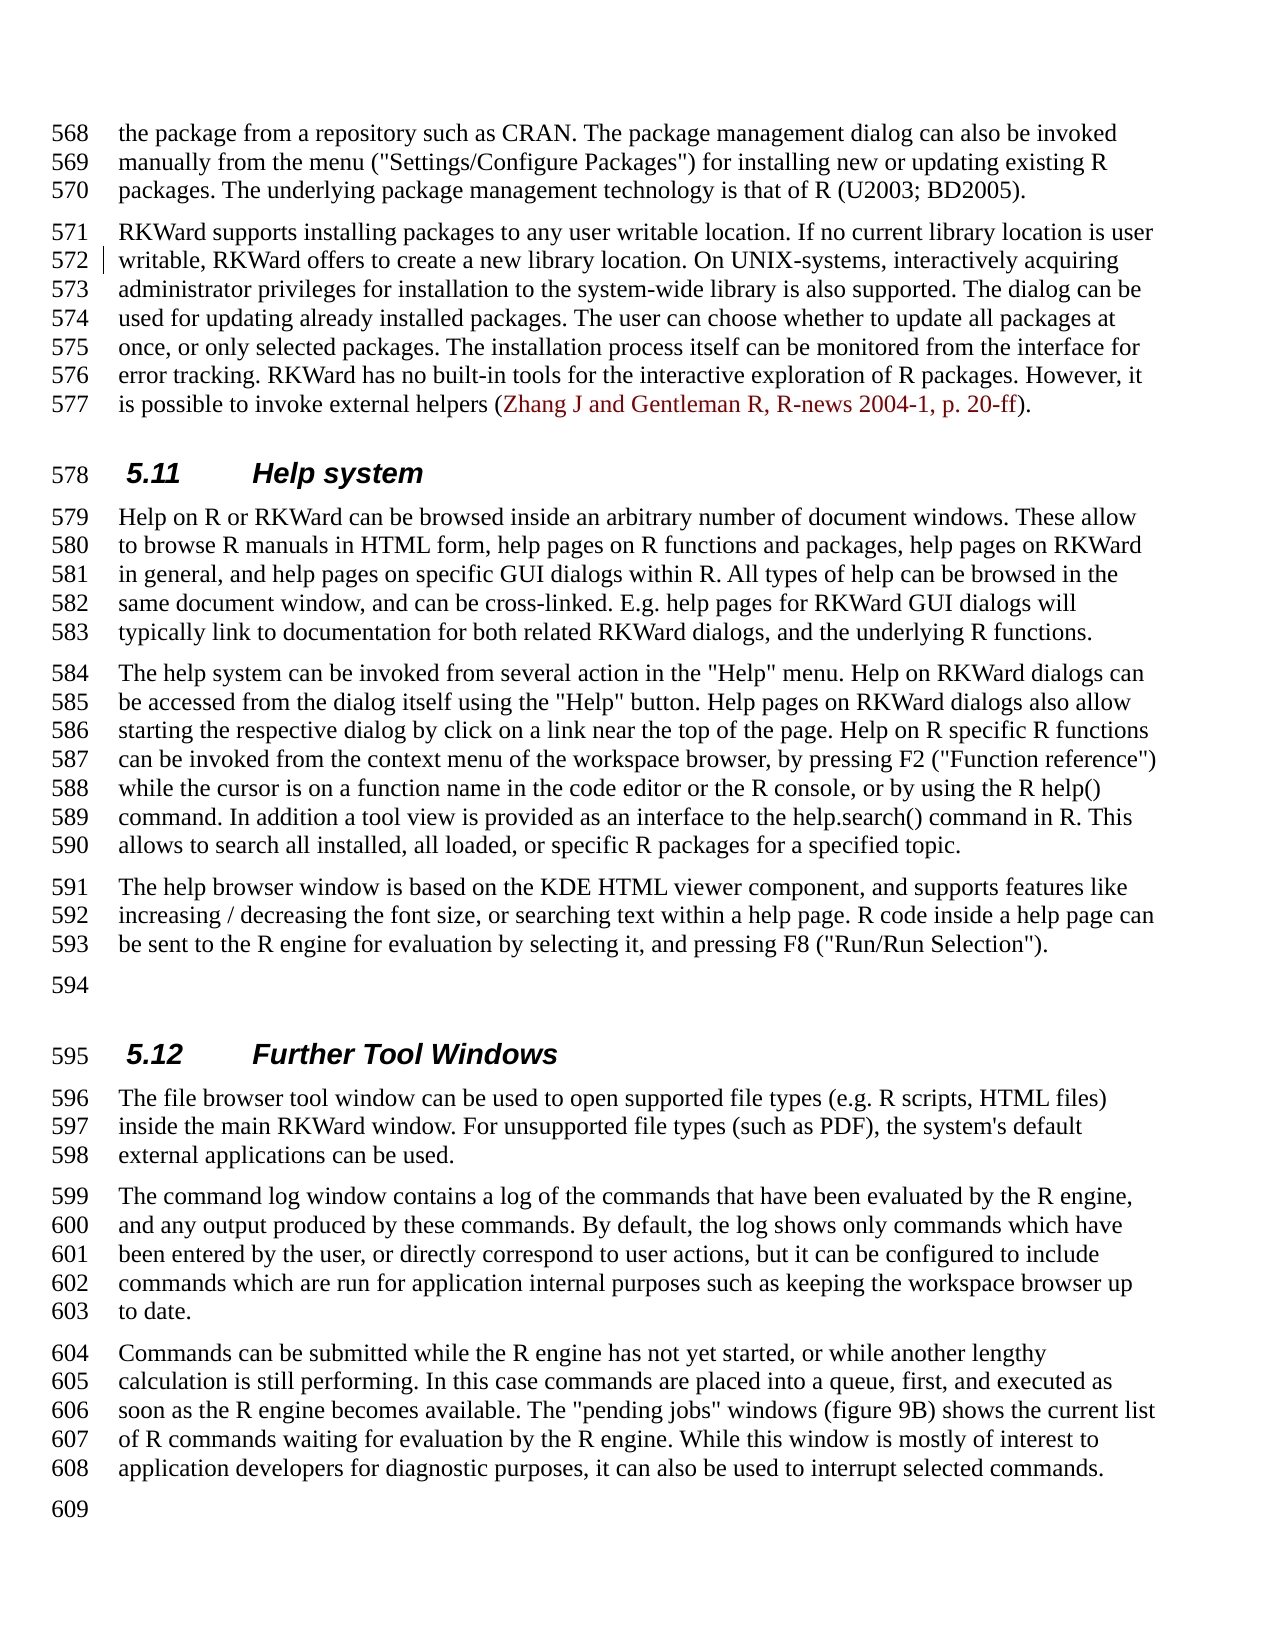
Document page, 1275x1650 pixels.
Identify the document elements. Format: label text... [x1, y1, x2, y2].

text Commands can be submitted while the R engine has not yet started, or while another lengthy calculation is still performing. In this case commands are placed into a queue, first, and executed as soon as the R engine becomes available. The "pending jobs" windows (figure 9B) shows the current list of R commands waiting for evaluation by the R engine. While this window is mostly of interest to application developers for diagnostic purposes, it can also be used to interrupt selected commands. [118, 1338, 1157, 1481]
text The command log window contains a log of the commands that have been evaluated by the R engine, and any output produced by these commands. By default, the log shows only commands which have been entered by the user, or directly correspond to user actions, but it can be configured to include commands which are run for application internal purposes such as keeping the workspace browser up to date. [118, 1181, 1157, 1325]
text The help browser window is based on the KDE HTML viewer component, and supports features like increasing / decreasing the font size, or searching text within a help page. R code inside a help page can be sent to the R engine for evaluation by selecting it, and pressing F8 ("Run/Run Selection"). [118, 872, 1157, 958]
subtitle Help system [118, 456, 1157, 489]
text The help system can be invoked from several action in the "Help" menu. Help on RKWard dialogs can be accessed from the dialog itself using the "Help" button. Help pages on RKWard dialogs also allow starting the respective dialog by click on a link near the top of the page. Help on R specific R functions can be invoked from the context menu of the workspace browser, by pressing F2 ("Function reference") while the cursor is on a function name in the code editor or the R console, or by using the R help() command. In addition a tool view is provided as an interface to the help.search() command in R. This allows to search all installed, all loaded, or specific R packages for a specified topic. [118, 658, 1157, 859]
text the package from a repository such as CRAN. The package management dialog can also be invoked manually from the menu ("Settings/Configure Packages") for installing new or updating existing R packages. The underlying package management technology is that of R (U2003; BD2005). [118, 118, 1157, 204]
text Help on R or RKWard can be browsed inside an arbitrary number of document windows. These allow to browse R manuals in HTML form, help pages on R functions and packages, help pages on RKWard in general, and help pages on specific GUI dialogs within R. All types of help can be browsed in the same document window, and can be cross-linked. E.g. help pages for RKWard GUI dialogs will typically link to documentation for both related RKWard dialogs, and the underlying R functions. [118, 502, 1157, 645]
text The file browser tool window can be used to open supported file types (e.g. R scripts, HTML files) inside the main RKWard window. For unsupported file types (such as PDF), the system's default external applications can be used. [118, 1083, 1157, 1169]
text RKWard supports installing packages to any user writable location. If no current library location is user writable, RKWard offers to create a new library location. On UNIX-systems, interactively acquiring administrator privileges for installation to the system-wide library is also supported. The dialog can be used for updating already installed packages. The user can choose whether to update all packages at once, or only selected packages. The installation process itself can be monitored from the interface for error tracking. RKWard has no built-in tools for the interactive exploration of R packages. However, it is possible to invoke external helpers (Zhang J and Gentleman R, R-news 2004-1, p. 20-ff). [118, 217, 1157, 418]
subtitle Further Tool Windows [118, 1037, 1157, 1070]
